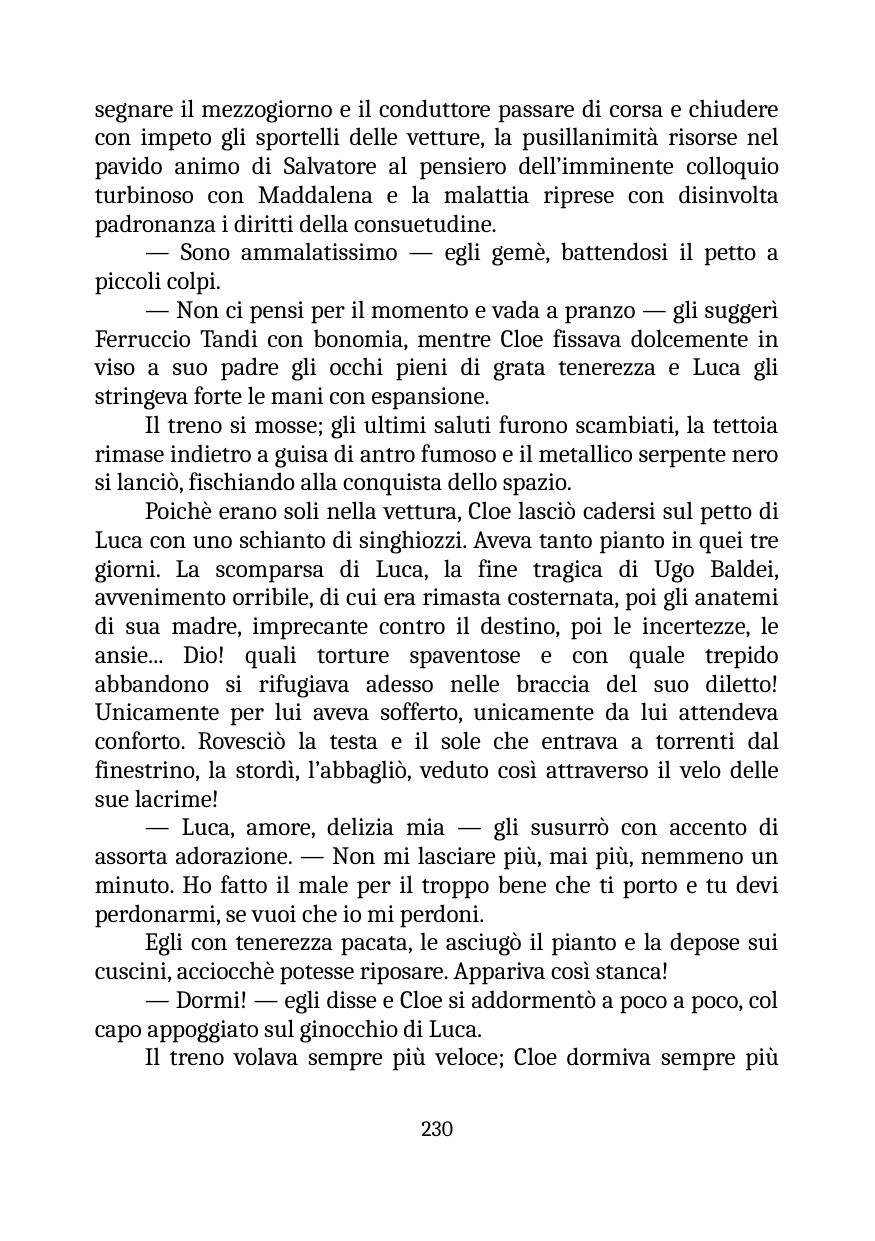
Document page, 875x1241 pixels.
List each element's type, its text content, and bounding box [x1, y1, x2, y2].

text Il treno volava sempre più veloce; Cloe dormiva sempre più [94, 1043, 779, 1072]
text Il treno si mosse; gli ultimi saluti furono scambiati, la tettoia rimase indietro a guisa di antro fumoso e il metallico serpente nero si lanciò, fischiando alla conquista dello spazio. [94, 411, 779, 497]
text — Sono ammalatissimo — egli gemè, battendosi il petto a piccoli colpi. [94, 238, 779, 296]
text — Luca, amore, delizia mia — gli susurrò con accento di assorta adorazione. — Non mi lasciare più, mai più, nemmeno un minuto. Ho fatto il male per il troppo bene che ti porto e tu devi perdonarmi, se vuoi che io mi perdoni. [94, 813, 779, 928]
text Poichè erano soli nella vettura, Cloe lasciò cadersi sul petto di Luca con uno schianto di singhiozzi. Aveva tanto pianto in quei tre giorni. La scomparsa di Luca, la fine tragica di Ugo Baldei, avvenimento orribile, di cui era rimasta costernata, poi gli anatemi di sua madre, imprecante contro il destino, poi le incertezze, le ansie... Dio! quali torture spaventose e con quale trepido abbandono si rifugiava adesso nelle braccia del suo diletto! Unicamente per lui aveva sofferto, unicamente da lui attendeva conforto. Rovesciò la testa e il sole che entrava a torrenti dal finestrino, la stordì, l’abbagliò, veduto così attraverso il velo delle sue lacrime! [94, 497, 779, 813]
text — Dormi! — egli disse e Cloe si addormentò a poco a poco, col capo appoggiato sul ginocchio di Luca. [94, 986, 779, 1043]
text Egli con tenerezza pacata, le asciugò il pianto e la depose sui cuscini, acciocchè potesse riposare. Appariva così stanca! [94, 928, 779, 986]
text segnare il mezzogiorno e il conduttore passare di corsa e chiudere con impeto gli sportelli delle vetture, la pusillanimità risorse nel pavido animo di Salvatore al pensiero dell’imminente colloquio turbinoso con Maddalena e la malattia riprese con disinvolta padronanza i diritti della consuetudine. [94, 94, 779, 238]
text — Non ci pensi per il momento e vada a pranzo — gli suggerì Ferruccio Tandi con bonomia, mentre Cloe fissava dolcemente in viso a suo padre gli occhi pieni di grata tenerezza e Luca gli stringeva forte le mani con espansione. [94, 296, 779, 411]
